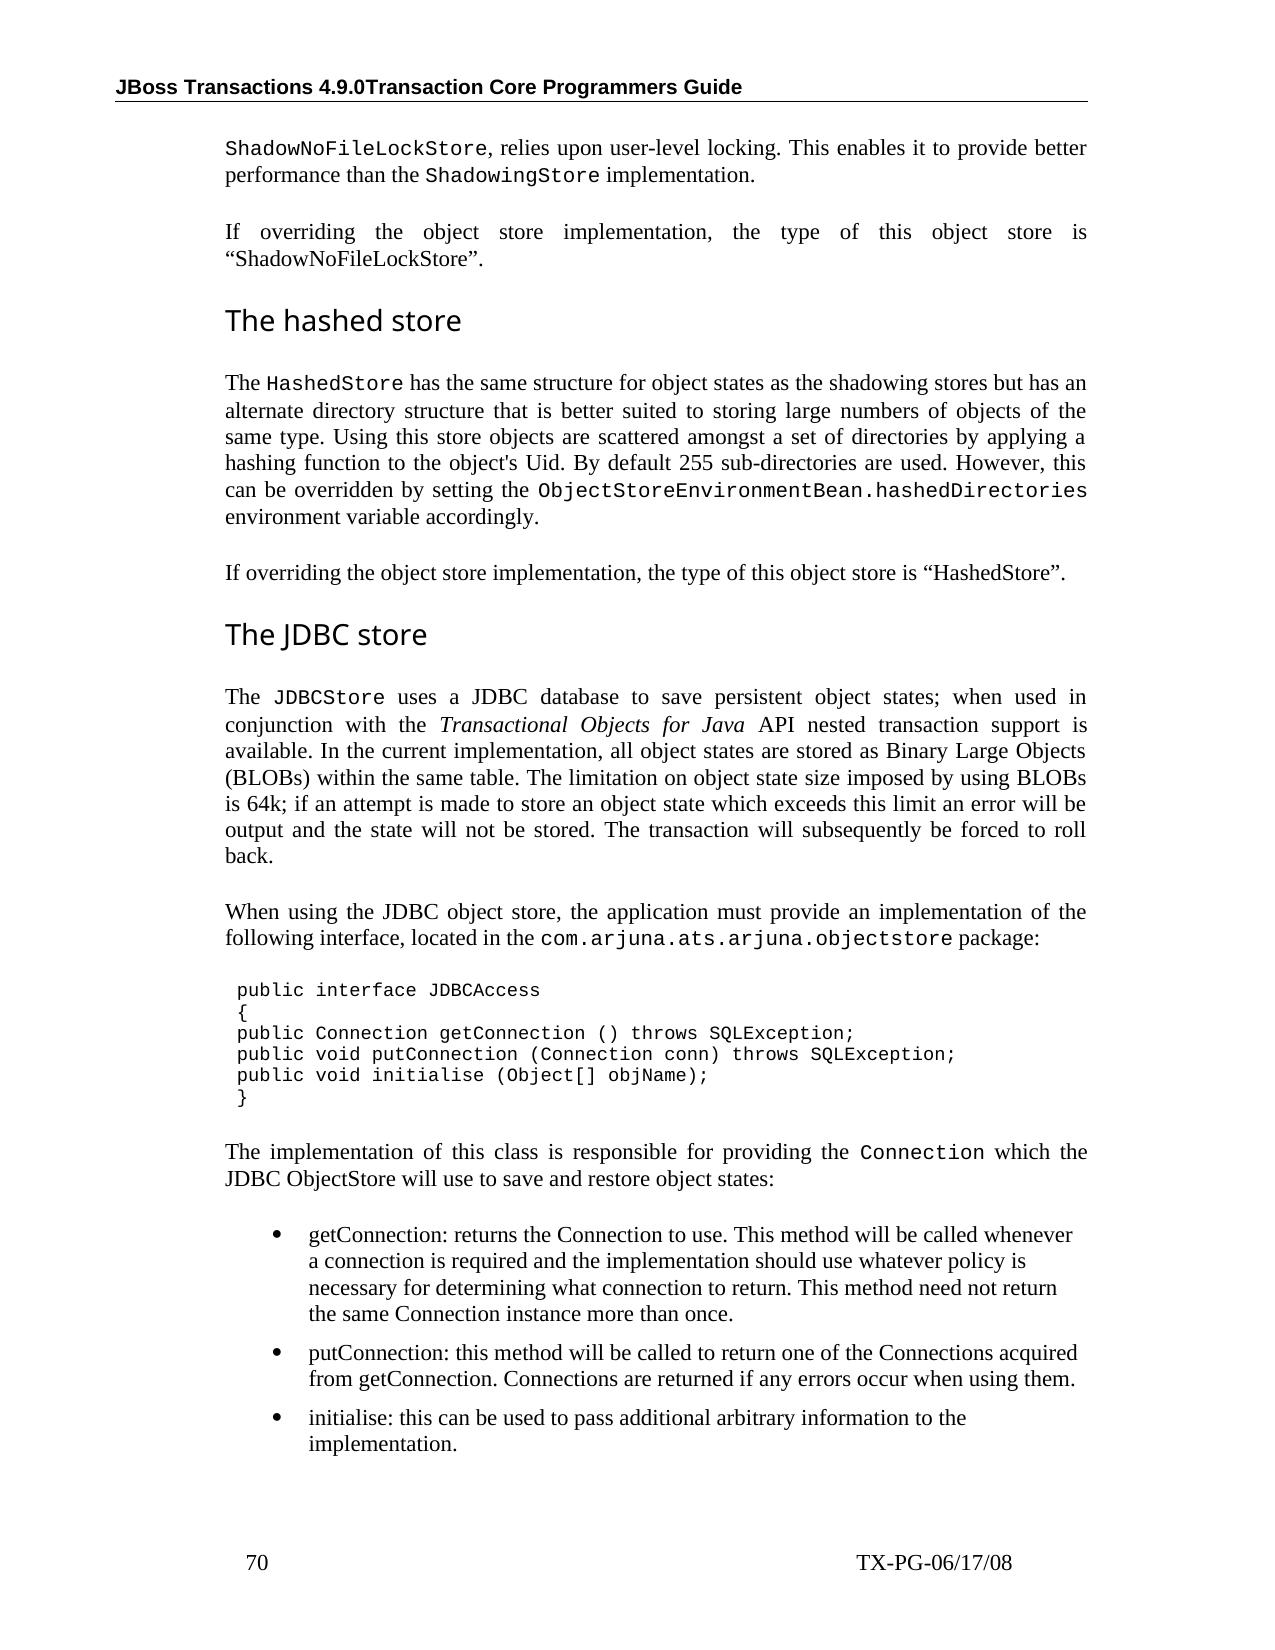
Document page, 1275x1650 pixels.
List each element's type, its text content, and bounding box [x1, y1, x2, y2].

list putConnection: this method will be called to return one of the Connections acquired from getConnection. Connections are returned if any errors occur when using them. [273, 1339, 1088, 1392]
text ShadowNoFileLockStore, relies upon user-level locking. This enables it to provide better performance than the ShadowingStore implementation. [225, 134, 1088, 189]
text The implementation of this class is responsible for providing the Connection which the JDBC ObjectStore will use to save and restore object states: [225, 1138, 1088, 1192]
text public interface JDBCAccess { public Connection getConnection () throws SQLException; public void putConnection (Connection conn) throws SQLException; public void initialise (Object[] objName); } [237, 981, 1088, 1109]
text The JDBCStore uses a JDBC database to save persistent object states; when used in conjunction with the Transactional Objects for Java API nested transaction support is available. In the current implementation, all object states are stored as Binary Large Objects (BLOBs) within the same table. The limitation on object state size imposed by using BLOBs is 64k; if an attempt is made to store an object state which exceeds this limit an error will be output and the state will not be stored. The transaction will subsequently be forced to roll back. [225, 683, 1088, 869]
subtitle The JDBC store [225, 614, 1088, 654]
text If overriding the object store implementation, the type of this object store is “HashedStore”. [225, 559, 1088, 585]
list getConnection: returns the Connection to use. This method will be called whenever a connection is required and the implementation should use whatever policy is necessary for determining what connection to return. This method need not return the same Connection instance more than once. [273, 1221, 1088, 1326]
text When using the JDBC object store, the application must provide an implementation of the following interface, located in the com.arjuna.ats.arjuna.objectstore package: [225, 898, 1088, 952]
list initialise: this can be used to pass additional arbitrary information to the implementation. [273, 1404, 1088, 1457]
subtitle The hashed store [225, 300, 1088, 340]
text The HashedStore has the same structure for object states as the shadowing stores but has an alternate directory structure that is better suited to storing large numbers of objects of the same type. Using this store objects are scattered amongst a set of directories by applying a hashing function to the object's Uid. By default 255 sub-directories are used. However, this can be overridden by setting the ObjectStoreEnvironmentBean.hashedDirectories environment variable accordingly. [225, 369, 1088, 530]
text If overriding the object store implementation, the type of this object store is “ShadowNoFileLockStore”. [225, 218, 1088, 271]
